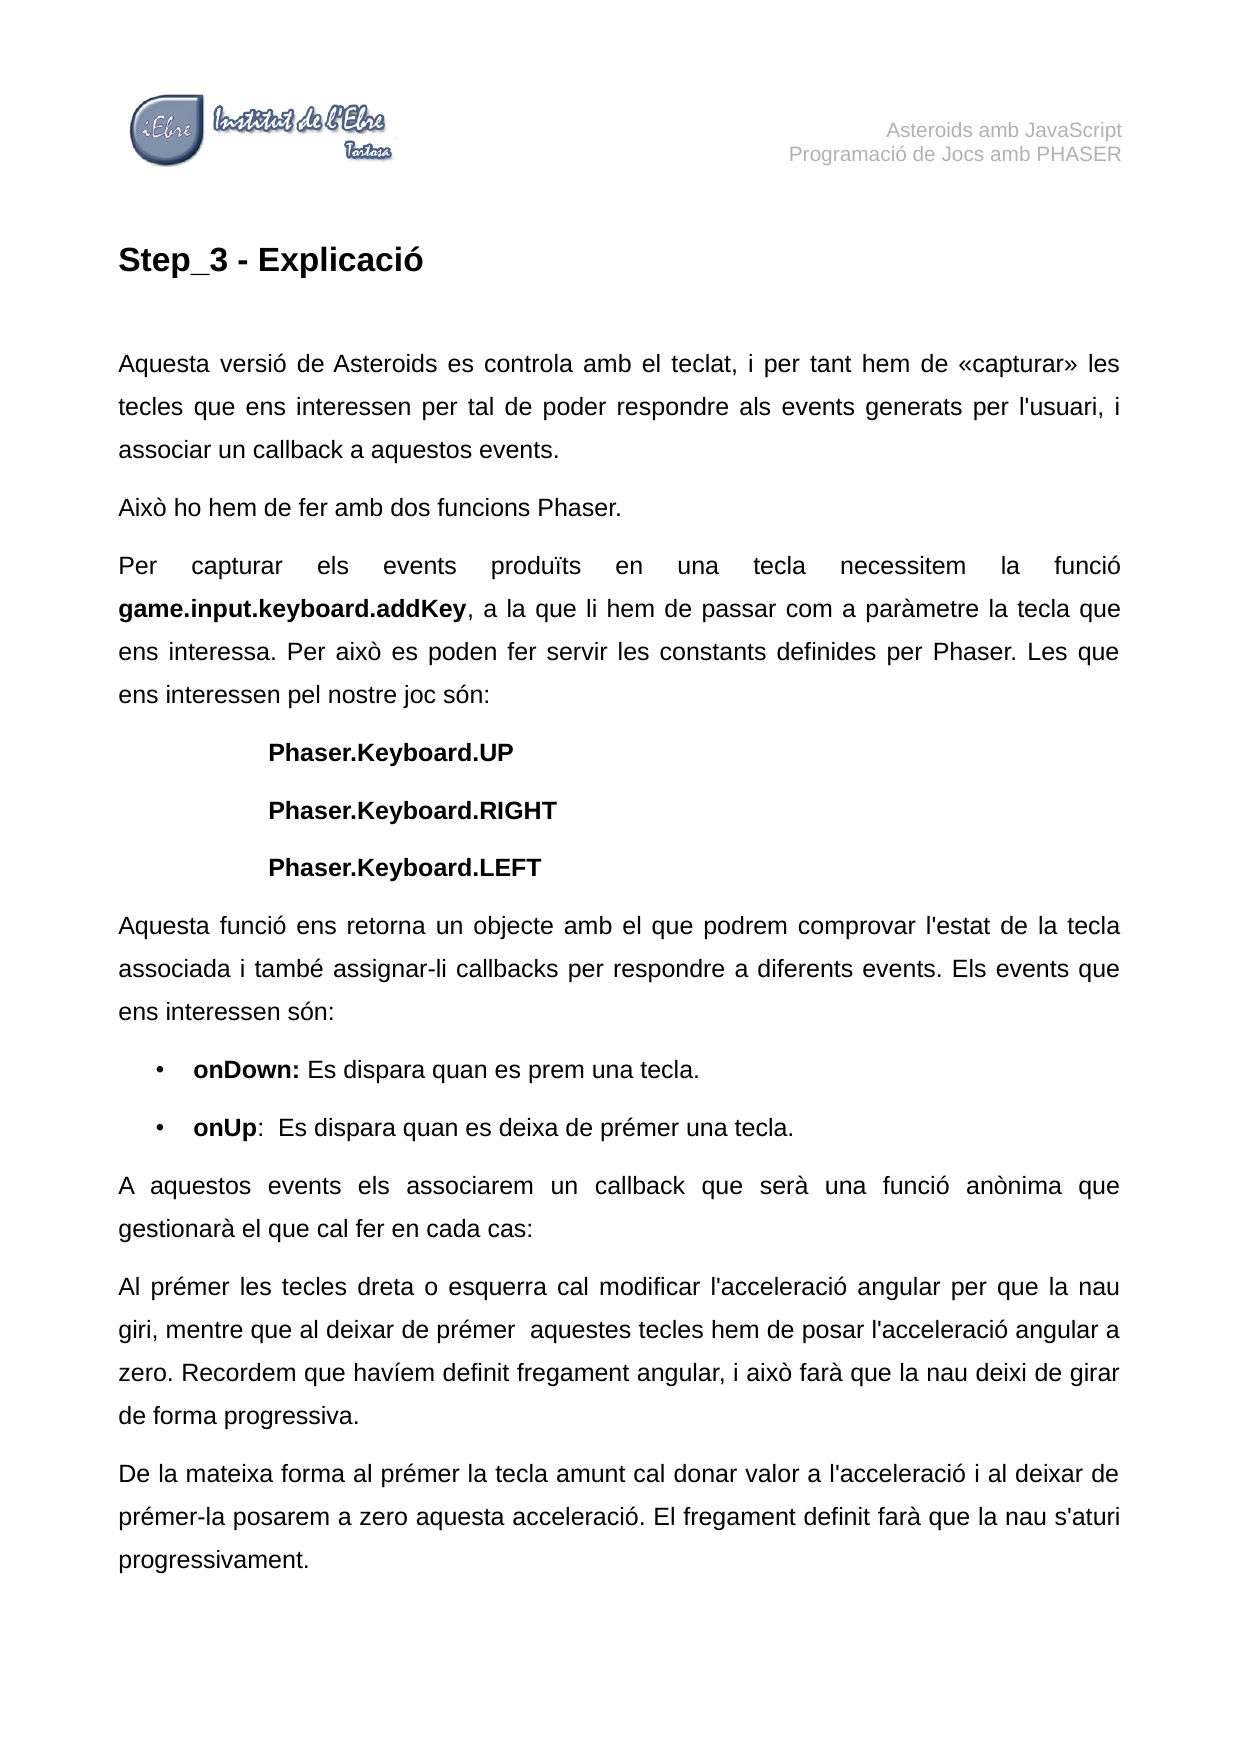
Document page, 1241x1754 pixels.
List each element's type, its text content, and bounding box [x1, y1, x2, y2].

subtitle Step_3 - Explicació [118, 240, 1122, 279]
text Per capturar els events produïts en una tecla necessitem la funció game.input.keyboard.addKey, a la que li hem de passar com a paràmetre la tecla que ens interessa. Per això es poden fer servir les constants definides per Phaser. Les que ens interessen pel nostre joc són: [118, 551, 1122, 709]
picture [118, 79, 409, 181]
text Phaser.Keyboard.RIGHT [118, 796, 1122, 824]
text Això ho hem de fer amb dos funcions Phaser. [118, 493, 1122, 522]
text Aquesta funció ens retorna un objecte amb el que podrem comprovar l'estat de la tecla associada i també assignar-li callbacks per respondre a diferents events. Els events que ens interessen són: [118, 911, 1122, 1026]
text Phaser.Keyboard.LEFT [118, 853, 1122, 882]
list onDown: Es dispara quan es prem una tecla. [156, 1055, 1122, 1084]
list onUp: Es dispara quan es deixa de prémer una tecla. [156, 1113, 1122, 1142]
text A aquestos events els associarem un callback que serà una funció anònima que gestionarà el que cal fer en cada cas: [118, 1171, 1122, 1242]
text De la mateixa forma al prémer la tecla amunt cal donar valor a l'acceleració i al deixar de prémer-la posarem a zero aquesta acceleració. El fregament definit farà que la nau s'aturi progressivament. [118, 1458, 1122, 1573]
text Phaser.Keyboard.UP [118, 738, 1122, 767]
text Al prémer les tecles dreta o esquerra cal modificar l'acceleració angular per que la nau giri, mentre que al deixar de prémer aquestes tecles hem de posar l'acceleració angular a zero. Recordem que havíem definit fregament angular, i això farà que la nau deixi de girar de forma progressiva. [118, 1271, 1122, 1429]
text Aquesta versió de Asteroids es controla amb el teclat, i per tant hem de «capturar» les tecles que ens interessen per tal de poder respondre als events generats per l'usuari, i associar un callback a aquestos events. [118, 349, 1122, 464]
